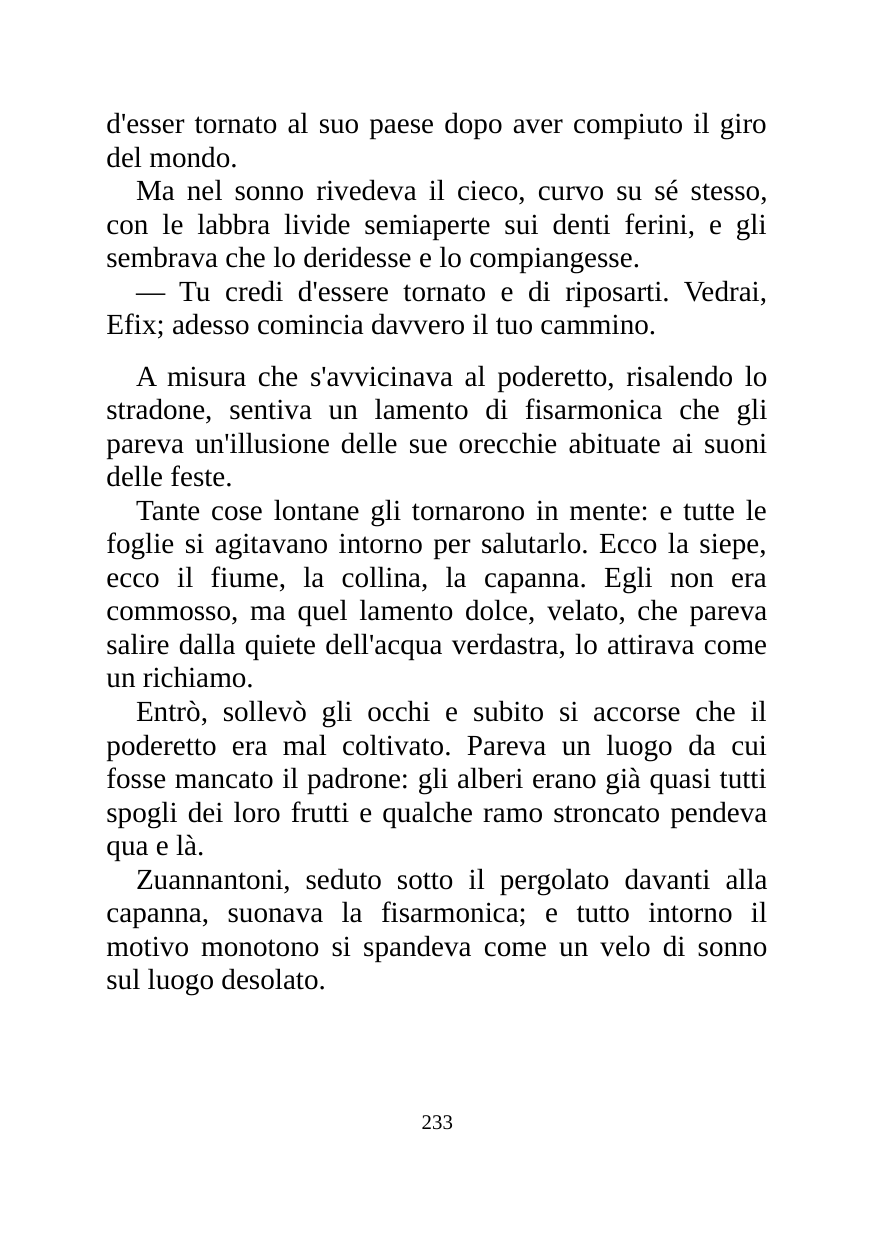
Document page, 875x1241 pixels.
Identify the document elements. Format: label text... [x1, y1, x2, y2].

text Zuannantoni, seduto sotto il pergolato davanti alla capanna, suonava la fisarmonica; e tutto intorno il motivo monotono si spandeva come un velo di sonno sul luogo desolato. [106, 862, 768, 996]
text Tante cose lontane gli tornarono in mente: e tutte le foglie si agitavano intorno per salutarlo. Ecco la siepe, ecco il fiume, la collina, la capanna. Egli non era commosso, ma quel lamento dolce, velato, che pareva salire dalla quiete dell'acqua verdastra, lo attirava come un richiamo. [106, 493, 768, 694]
text — Tu credi d'essere tornato e di riposarti. Vedrai, Efix; adesso comincia davvero il tuo cammino. [106, 274, 768, 341]
text A misura che s'avvicinava al poderetto, risalendo lo stradone, sentiva un lamento di fisarmonica che gli pareva un'illusione delle sue orecchie abituate ai suoni delle feste. [106, 359, 768, 493]
text d'esser tornato al suo paese dopo aver compiuto il giro del mondo. [106, 106, 768, 173]
text Ma nel sonno rivedeva il cieco, curvo su sé stesso, con le labbra livide semiaperte sui denti ferini, e gli sembrava che lo deridesse e lo compiangesse. [106, 173, 768, 274]
text Entrò, sollevò gli occhi e subito si accorse che il poderetto era mal coltivato. Pareva un luogo da cui fosse mancato il padrone: gli alberi erano già quasi tutti spogli dei loro frutti e qualche ramo stroncato pendeva qua e là. [106, 694, 768, 862]
